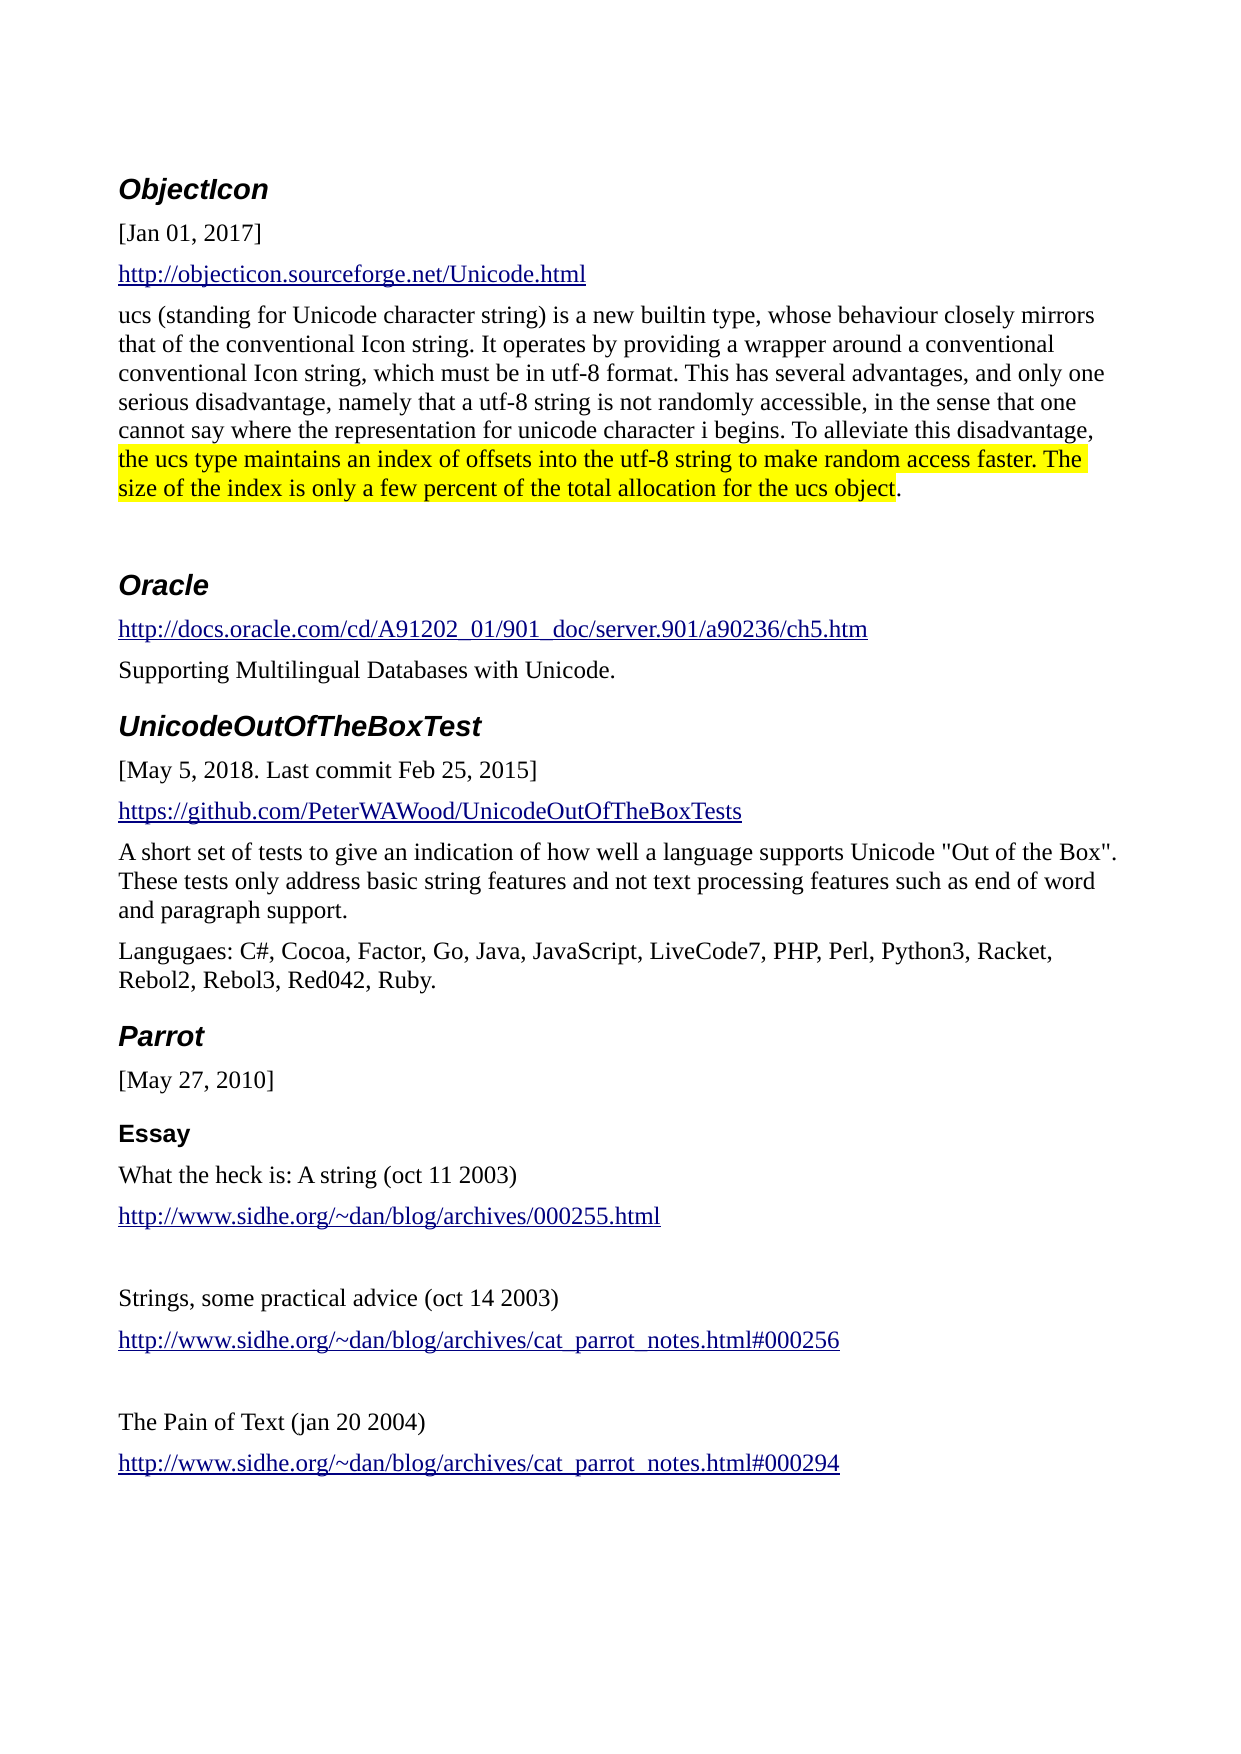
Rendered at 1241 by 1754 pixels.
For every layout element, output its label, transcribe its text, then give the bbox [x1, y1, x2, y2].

text ucs (standing for Unicode character string) is a new builtin type, whose behaviour closely mirrors that of the conventional Icon string. It operates by providing a wrapper around a conventional conventional Icon string, which must be in utf-8 format. This has several advantages, and only one serious disadvantage, namely that a utf-8 string is not randomly accessible, in the sense that one cannot say where the representation for unicode character i begins. To alleviate this disadvantage, the ucs type maintains an index of offsets into the utf-8 string to make random access faster. The size of the index is only a few percent of the total allocation for the ucs object. [118, 300, 1122, 502]
subtitle Parrot [118, 1019, 1122, 1052]
text Strings, some practical advice (oct 14 2003) [118, 1283, 1122, 1312]
subtitle Oracle [118, 568, 1122, 601]
subtitle ObjectIcon [118, 172, 1122, 205]
text The Pain of Text (jan 20 2004) [118, 1407, 1122, 1436]
text http://docs.oracle.com/cd/A91202_01/901_doc/server.901/a90236/ch5.htm [118, 614, 1122, 643]
text [May 27, 2010] [118, 1065, 1122, 1093]
text [Jan 01, 2017] [118, 218, 1122, 247]
text Langugaes: C#, Cocoa, Factor, Go, Java, JavaScript, LiveCode7, PHP, Perl, Python3, Racket, Rebol2, Rebol3, Red042, Ruby. [118, 936, 1122, 994]
text https://github.com/PeterWAWood/UnicodeOutOfTheBoxTests [118, 796, 1122, 825]
text http://www.sidhe.org/~dan/blog/archives/000255.html [118, 1201, 1122, 1230]
text http://www.sidhe.org/~dan/blog/archives/cat_parrot_notes.html#000294 [118, 1448, 1122, 1477]
text [May 5, 2018. Last commit Feb 25, 2015] [118, 755, 1122, 784]
subtitle UnicodeOutOfTheBoxTest [118, 709, 1122, 742]
text A short set of tests to give an indication of how well a language supports Unicode "Out of the Box". These tests only address basic string features and not text processing features such as end of word and paragraph support. [118, 837, 1122, 924]
text http://www.sidhe.org/~dan/blog/archives/cat_parrot_notes.html#000256 [118, 1325, 1122, 1353]
text http://objecticon.sourceforge.net/Unicode.html [118, 259, 1122, 288]
subtitle Essay [118, 1118, 1122, 1147]
text Supporting Multilingual Databases with Unicode. [118, 655, 1122, 684]
text What the heck is: A string (oct 11 2003) [118, 1160, 1122, 1188]
